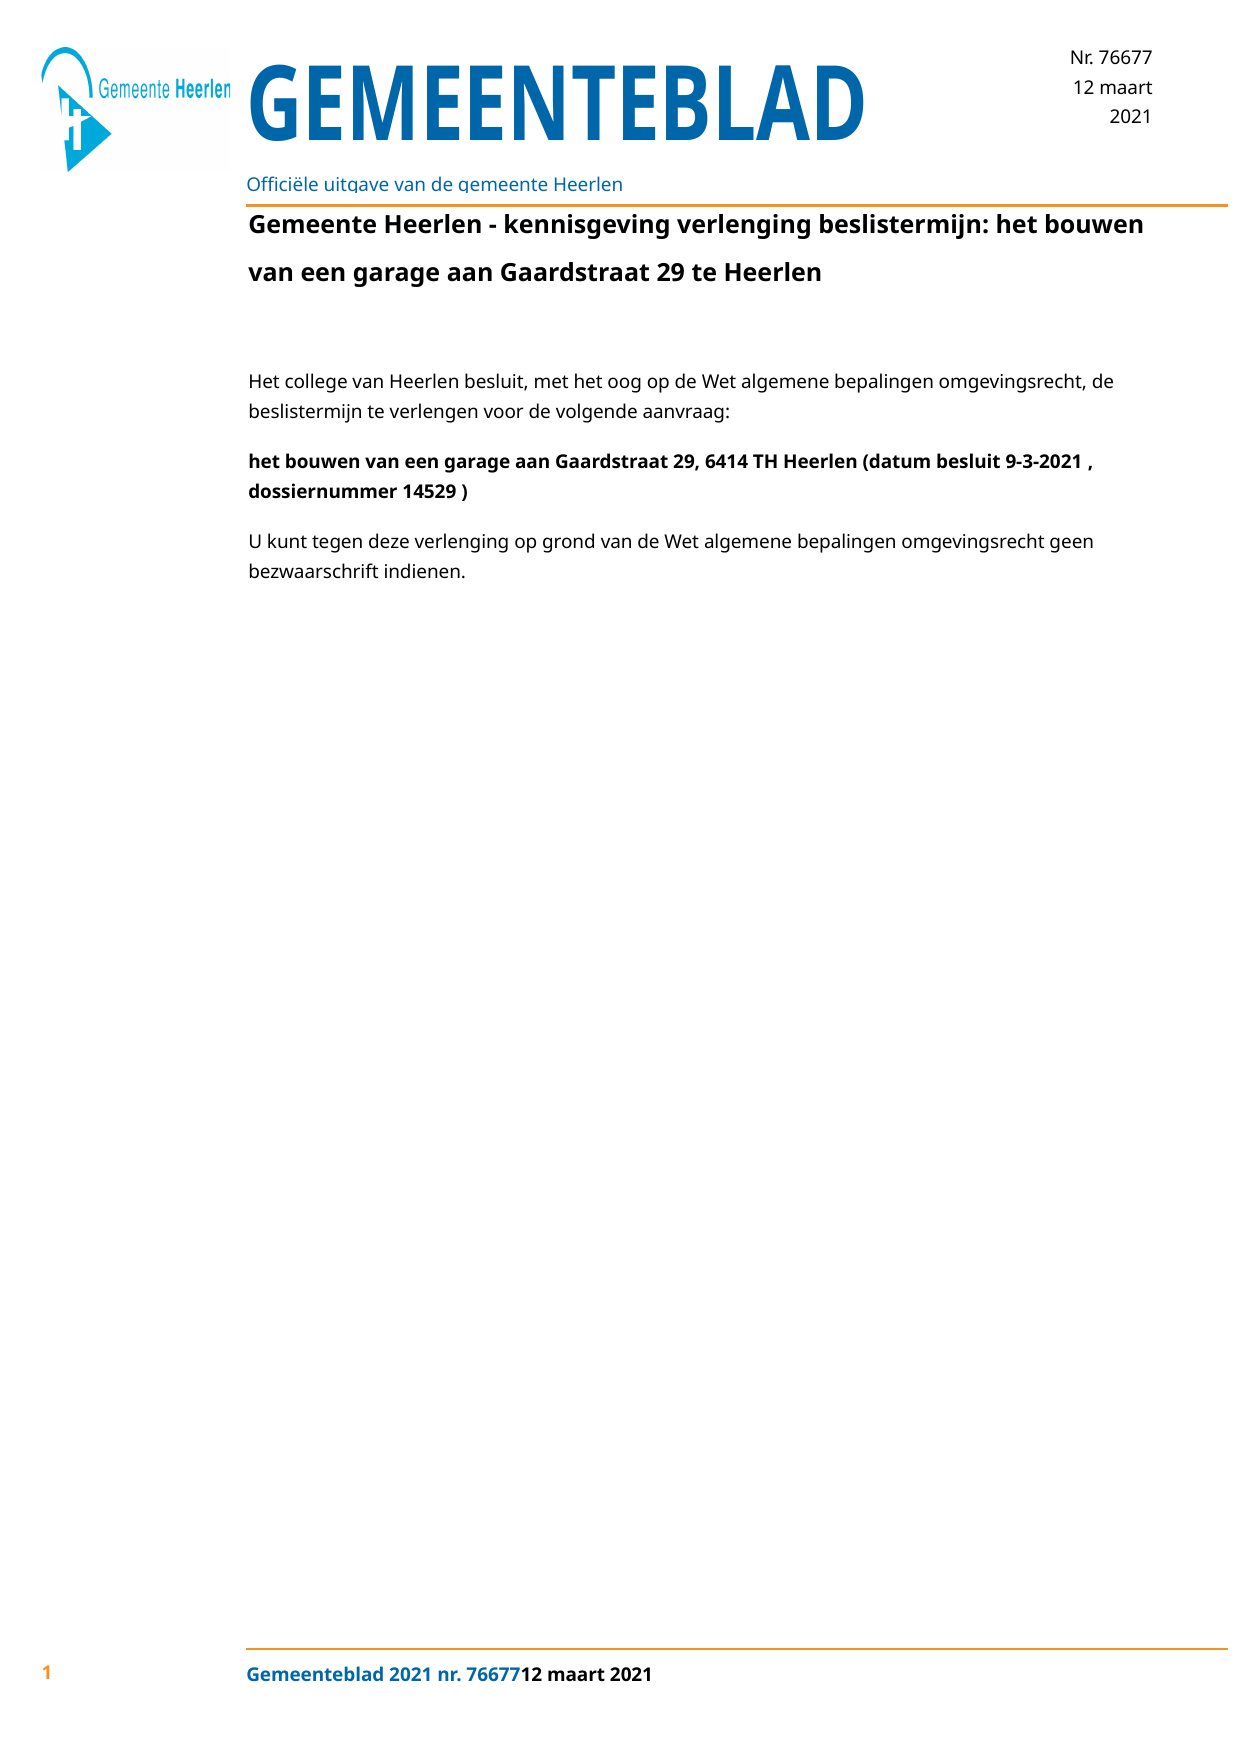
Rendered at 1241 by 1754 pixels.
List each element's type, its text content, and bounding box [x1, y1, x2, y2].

text Het college van Heerlen besluit, met het oog op de Wet algemene bepalingen omgevingsrecht, de beslistermijn te verlengen voor de volgende aanvraag: [248, 368, 1152, 424]
text het bouwen van een garage aan Gaardstraat 29, 6414 TH Heerlen (datum besluit 9-3-2021 , dossiernummer 14529 ) [248, 448, 1152, 504]
picture [41, 47, 231, 172]
text U kunt tegen deze verlenging op grond van de Wet algemene bepalingen omgevingsrecht geen bezwaarschrift indienen. [248, 528, 1152, 584]
text Gemeente Heerlen - kennisgeving verlenging beslistermijn: het bouwen van een garage aan Gaardstraat 29 te Heerlen [248, 207, 1152, 288]
picture [41, 47, 59, 70]
